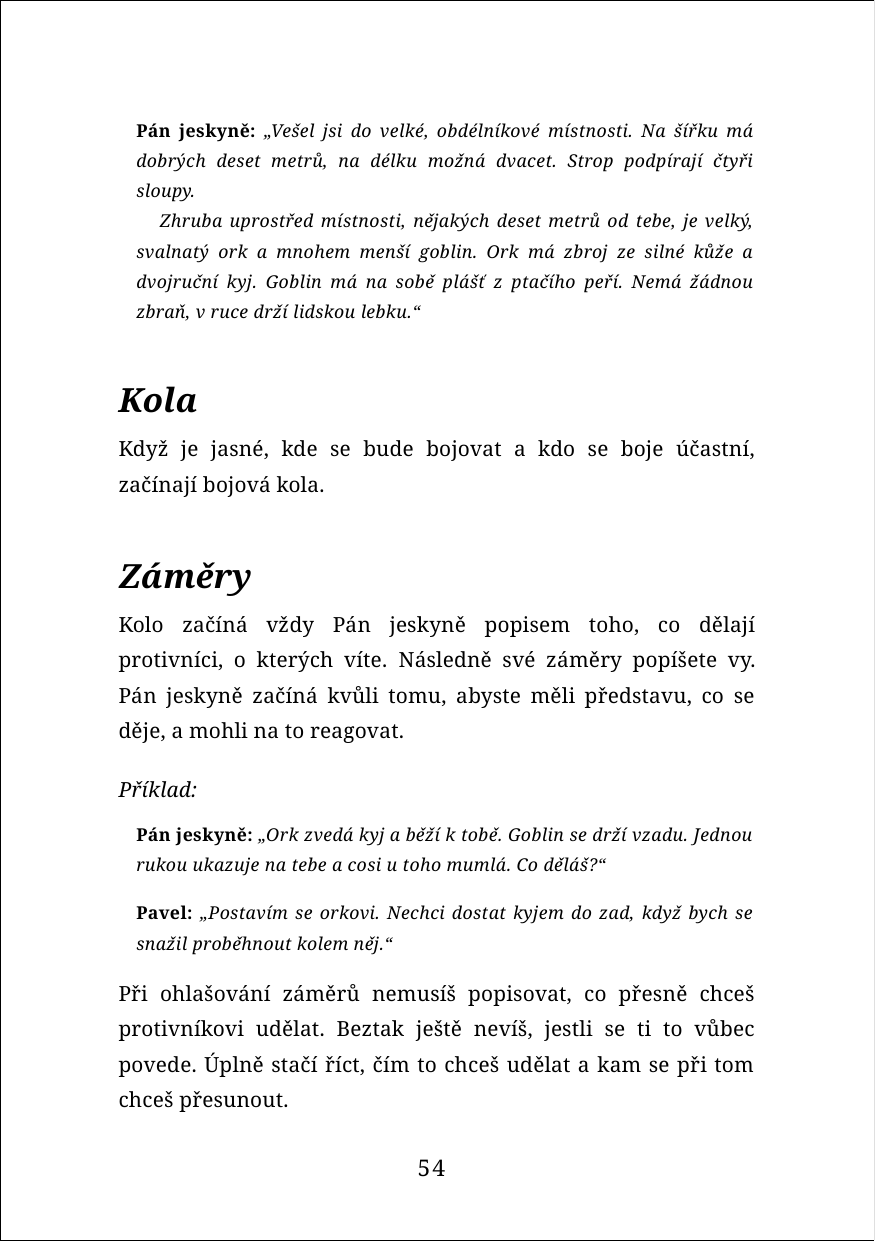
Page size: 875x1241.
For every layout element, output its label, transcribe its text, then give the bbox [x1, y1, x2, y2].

subtitle Kola [118, 377, 756, 422]
text Když je jasné, kde se bude bojovat a kdo se boje účastní, začínají bojová kola. [118, 434, 756, 498]
text Pavel: „Postavím se orkovi. Nechci dostat kyjem do zad, když bych se snažil proběhnout kolem něj.“ [136, 901, 756, 955]
text Pán jeskyně: „Ork zvedá kyj a běží k tobě. Goblin se drží vzadu. Jednou rukou ukazuje na tebe a cosi u toho mumlá. Co děláš?“ [136, 823, 756, 877]
text Pán jeskyně: „Vešel jsi do velké, obdélníkové místnosti. Na šířku má dobrých deset metrů, na délku možná dvacet. Strop podpírají čtyři sloupy. Zhruba uprostřed místnosti, nějakých deset metrů od tebe, je velký, svalnatý ork a mnohem menší goblin. Ork má zbroj ze silné kůže a dvojruční kyj. Goblin má na sobě plášť z ptačího peří. Nemá žádnou zbraň, v ruce drží lidskou lebku.“ [136, 118, 756, 324]
text Kolo začíná vždy Pán jeskyně popisem toho, co dělají protivníci, o kterých víte. Následně své záměry popíšete vy. Pán jeskyně začíná kvůli tomu, abyste měli představu, co se děje, a mohli na to reagovat. [118, 610, 756, 745]
text Příklad: [118, 775, 756, 804]
text Při ohlašování záměrů nemusíš popisovat, co přesně chceš protivníkovi udělat. Beztak ještě nevíš, jestli se ti to vůbec povede. Úplně stačí říct, čím to chceš udělat a kam se při tom chceš přesunout. [118, 979, 756, 1114]
subtitle Záměry [118, 552, 756, 598]
